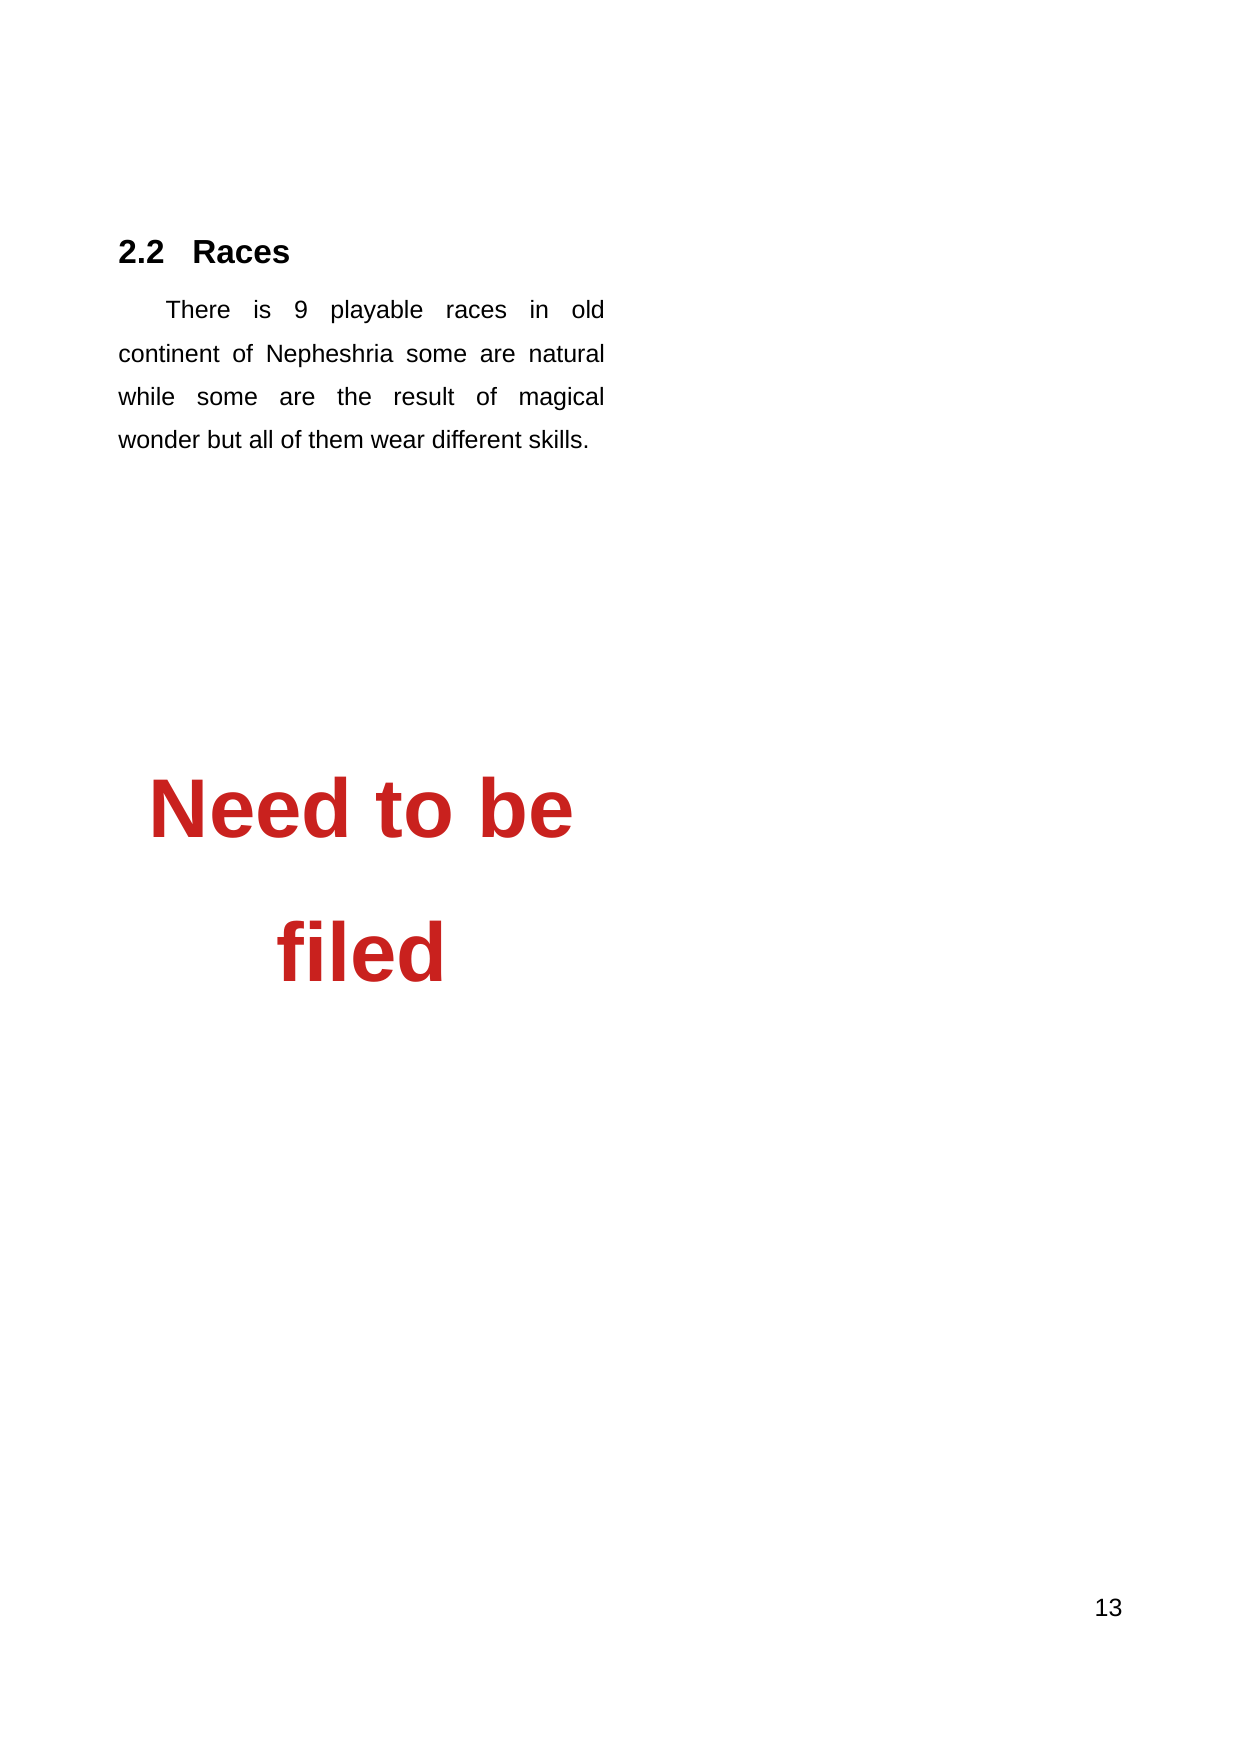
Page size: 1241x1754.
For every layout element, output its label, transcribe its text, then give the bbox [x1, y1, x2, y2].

subtitle Races [118, 232, 1122, 270]
title Need to be filed [118, 759, 605, 999]
text There is 9 playable races in old continent of Nepheshria some are natural while some are the result of magical wonder but all of them wear different skills. [118, 296, 605, 454]
